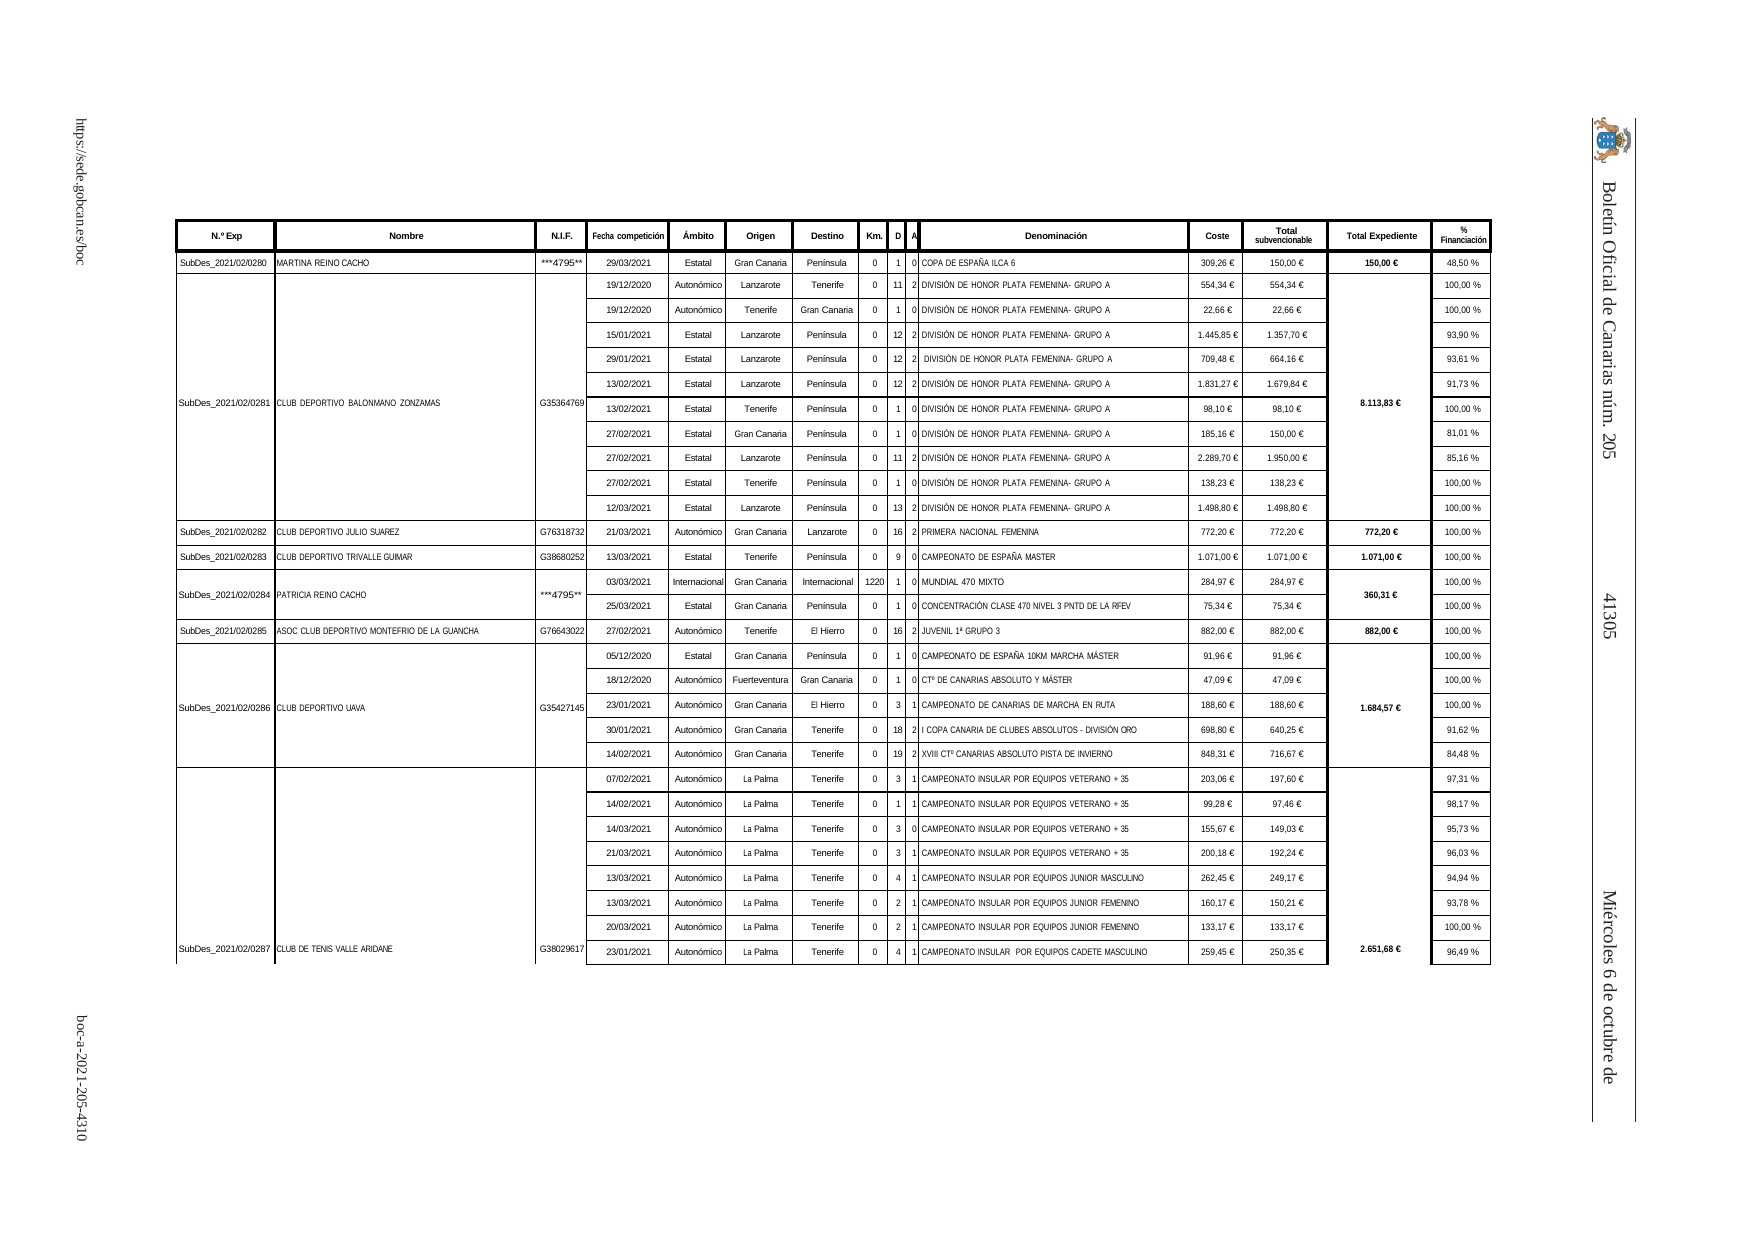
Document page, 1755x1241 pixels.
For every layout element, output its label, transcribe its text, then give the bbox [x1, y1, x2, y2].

table_cell 03/03/2021 [587, 570, 668, 594]
table_cell Estatal [669, 398, 725, 421]
table_cell 150,00 € [1243, 253, 1326, 273]
table_cell 27/02/2021 [587, 422, 668, 446]
table_cell 664,16 € [1243, 348, 1326, 372]
table_cell Península [793, 422, 858, 446]
table_cell 709,48 € [1189, 348, 1242, 372]
table_cell CLUB DEPORTIVO BALONMANO ZONZAMAS [276, 274, 535, 520]
table_cell 138,23 € [1243, 471, 1326, 495]
table_cell Gran Canaria [726, 595, 792, 618]
table_cell 160,17 € [1189, 891, 1242, 915]
table_cell Autonómico [669, 743, 725, 767]
table_cell La Palma [726, 842, 792, 865]
table_cell DIVISIÓN DE HONOR PLATA FEMENINA- GRUPO A [919, 348, 1188, 372]
table_cell Autonómico [669, 274, 725, 298]
table_cell DIVISIÓN DE HONOR PLATA FEMENINA- GRUPO A [919, 471, 1188, 495]
table_header Destino [794, 222, 857, 249]
table_cell 0 [906, 817, 918, 841]
table_cell 18/12/2020 [587, 669, 668, 693]
table_cell Estatal [669, 253, 725, 273]
table_cell SubDes_2021/02/0287 [177, 768, 274, 964]
table_cell Península [793, 373, 858, 396]
table_cell Estatal [669, 323, 725, 347]
table_cell Autonómico [669, 916, 725, 939]
table_cell 47,09 € [1243, 669, 1326, 693]
table_cell 29/03/2021 [587, 253, 668, 273]
table_cell 138,23 € [1189, 471, 1242, 495]
table_cell SubDes_2021/02/0280 [177, 253, 274, 273]
table_cell DIVISIÓN DE HONOR PLATA FEMENINA- GRUPO A [919, 496, 1188, 520]
table_cell 98,10 € [1189, 398, 1242, 421]
table_cell Autonómico [669, 694, 725, 717]
table_cell Península [793, 496, 858, 520]
table_cell Autonómico [669, 842, 725, 865]
table_header Fecha competición [588, 222, 667, 249]
table_cell 13 [888, 496, 905, 520]
table_cell 13/02/2021 [587, 373, 668, 396]
table_cell DIVISIÓN DE HONOR PLATA FEMENINA- GRUPO A [919, 323, 1188, 347]
table_cell CLUB DEPORTIVO JULIO SUAREZ [276, 521, 535, 544]
table_cell 15/01/2021 [587, 323, 668, 347]
table_cell 1 [906, 866, 918, 890]
table_cell Tenerife [726, 398, 792, 421]
table_cell 25/03/2021 [587, 595, 668, 618]
text Miércoles 6 de octubre de 2021 [1598, 890, 1621, 1124]
table_cell 100,00 % [1433, 496, 1490, 520]
table_cell CONCENTRACIÓN CLASE 470 NIVEL 3 PNTD DE LA RFEV [919, 595, 1188, 618]
table_cell 0 [906, 398, 918, 421]
table_cell 0 [859, 743, 887, 767]
table_cell 1 [888, 299, 905, 322]
table_cell DIVISIÓN DE HONOR PLATA FEMENINA- GRUPO A [919, 373, 1188, 396]
table_cell 133,17 € [1189, 916, 1242, 939]
table_cell 2 [906, 743, 918, 767]
table_cell 1.679,84 € [1243, 373, 1326, 396]
table_cell 81,01 % [1433, 422, 1490, 446]
table_header Coste [1190, 222, 1241, 249]
table_cell CAMPEONATO DE ESPAÑA 10KM MARCHA MÁSTER [919, 644, 1188, 668]
table_cell 1.498,80 € [1189, 496, 1242, 520]
table_cell 0 [906, 595, 918, 618]
table_cell 1 [906, 891, 918, 915]
table_cell Tenerife [726, 546, 792, 569]
table_cell 1 [906, 842, 918, 865]
table_cell 27/02/2021 [587, 471, 668, 495]
table_cell 2 [888, 916, 905, 939]
table_cell PRIMERA NACIONAL FEMENINA [919, 521, 1188, 544]
table_cell 4 [888, 941, 905, 964]
table_cell 98,10 € [1243, 398, 1326, 421]
table_cell SubDes_2021/02/0282 [177, 521, 274, 544]
table_cell 4 [888, 866, 905, 890]
table_cell 8.113,83 € [1329, 274, 1430, 520]
table_cell 93,78 % [1433, 891, 1490, 915]
table_cell CAMPEONATO INSULAR POR EQUIPOS VETERANO + 35 [919, 817, 1188, 841]
table_cell Lanzarote [726, 447, 792, 470]
table_cell 0 [859, 941, 887, 964]
table_cell 0 [859, 620, 887, 643]
table_cell 91,96 € [1189, 644, 1242, 668]
table_cell Tenerife [793, 793, 858, 816]
table_cell 14/02/2021 [587, 743, 668, 767]
table_cell 14/03/2021 [587, 817, 668, 841]
table_cell 30/01/2021 [587, 718, 668, 742]
table_cell 0 [859, 644, 887, 668]
table_header Ámbito [670, 222, 724, 249]
table_cell 75,34 € [1243, 595, 1326, 618]
table_cell CAMPEONATO DE ESPAÑA MASTER [919, 546, 1188, 569]
table_cell Gran Canaria [726, 718, 792, 742]
table_cell 98,17 % [1433, 793, 1490, 816]
table_cell La Palma [726, 916, 792, 939]
table_cell Tenerife [726, 299, 792, 322]
table_cell 93,90 % [1433, 323, 1490, 347]
table_cell Autonómico [669, 891, 725, 915]
table_cell Gran Canaria [726, 253, 792, 273]
text boc-a-2021-205-4310 [74, 1016, 91, 1145]
table_cell La Palma [726, 866, 792, 890]
table_cell 192,24 € [1243, 842, 1326, 865]
table_cell CAMPEONATO INSULAR POR EQUIPOS VETERANO + 35 [919, 842, 1188, 865]
table_cell 85,16 % [1433, 447, 1490, 470]
table_cell 75,34 € [1189, 595, 1242, 618]
table_cell 1 [888, 644, 905, 668]
table_cell 13/03/2021 [587, 546, 668, 569]
table_cell 0 [859, 323, 887, 347]
table_cell 698,80 € [1189, 718, 1242, 742]
table_cell Península [793, 323, 858, 347]
table_cell 9 [888, 546, 905, 569]
table_cell 2 [906, 447, 918, 470]
table_cell 1 [888, 570, 905, 594]
table_cell SubDes_2021/02/0286 [177, 644, 274, 767]
table_cell La Palma [726, 768, 792, 791]
table_cell JUVENIL 1ª GRUPO 3 [919, 620, 1188, 643]
table_cell 1.357,70 € [1243, 323, 1326, 347]
table_cell 12 [888, 373, 905, 396]
table_cell 91,96 € [1243, 644, 1326, 668]
table_cell Tenerife [793, 916, 858, 939]
table_cell 2.651,68 € [1329, 768, 1430, 964]
table_cell G35364769 [536, 274, 586, 520]
table_cell 21/03/2021 [587, 842, 668, 865]
table_cell 0 [859, 916, 887, 939]
table_cell 133,17 € [1243, 916, 1326, 939]
table_cell CLUB DE TENIS VALLE ARIDANE [276, 768, 535, 964]
table_cell Lanzarote [726, 348, 792, 372]
table_cell Gran Canaria [793, 669, 858, 693]
table_cell 1.831,27 € [1189, 373, 1242, 396]
table_cell 249,17 € [1243, 866, 1326, 890]
table_cell 716,67 € [1243, 743, 1326, 767]
table_cell DIVISIÓN DE HONOR PLATA FEMENINA- GRUPO A [919, 422, 1188, 446]
table_cell 1 [906, 941, 918, 964]
table_cell 2 [906, 323, 918, 347]
table_cell Gran Canaria [726, 570, 792, 594]
table_cell 0 [859, 718, 887, 742]
table_cell 0 [859, 398, 887, 421]
table_cell 1 [906, 793, 918, 816]
table_cell SubDes_2021/02/0283 [177, 546, 274, 569]
table_cell 19/12/2020 [587, 299, 668, 322]
table_cell CAMPEONATO INSULAR POR EQUIPOS JUNIOR MASCULINO [919, 866, 1188, 890]
table_cell Lanzarote [726, 496, 792, 520]
table_cell 27/02/2021 [587, 447, 668, 470]
table_cell G38029617 [536, 768, 586, 964]
table_cell Estatal [669, 348, 725, 372]
table_cell 96,49 % [1433, 941, 1490, 964]
text https://sede.gobcan.es/boc [73, 118, 90, 273]
table_cell Tenerife [793, 891, 858, 915]
table_cell Lanzarote [726, 373, 792, 396]
table_cell Gran Canaria [726, 644, 792, 668]
table_cell 1.498,80 € [1243, 496, 1326, 520]
table_cell Península [793, 644, 858, 668]
table_cell 100,00 % [1433, 471, 1490, 495]
table_cell 20/03/2021 [587, 916, 668, 939]
table_cell CAMPEONATO INSULAR POR EQUIPOS JUNIOR FEMENINO [919, 891, 1188, 915]
table_cell CLUB DEPORTIVO UAVA [276, 644, 535, 767]
table_cell Península [793, 253, 858, 273]
table_cell 1.950,00 € [1243, 447, 1326, 470]
table_cell 0 [859, 496, 887, 520]
table_cell 1 [888, 398, 905, 421]
table_cell Autonómico [669, 793, 725, 816]
table_cell 1 [906, 768, 918, 791]
table_cell 3 [888, 817, 905, 841]
table_cell 772,20 € [1243, 521, 1326, 544]
table_cell 554,34 € [1189, 274, 1242, 298]
table_cell 11 [888, 447, 905, 470]
text 41305 [1600, 593, 1621, 642]
table_cell Autonómico [669, 299, 725, 322]
table_cell 0 [906, 669, 918, 693]
table_cell 3 [888, 694, 905, 717]
table_cell 188,60 € [1189, 694, 1242, 717]
table_cell 1 [888, 793, 905, 816]
table_cell 100,00 % [1433, 570, 1490, 594]
table_cell 29/01/2021 [587, 348, 668, 372]
table_header D [889, 222, 904, 249]
table_cell ***4795** [536, 570, 586, 618]
table_cell 0 [859, 817, 887, 841]
table_cell 100,00 % [1433, 274, 1490, 298]
table_cell 2.289,70 € [1189, 447, 1242, 470]
table_cell 1.071,00 € [1189, 546, 1242, 569]
table_cell 284,97 € [1189, 570, 1242, 594]
table_cell 100,00 % [1433, 398, 1490, 421]
table_cell 3 [888, 842, 905, 865]
table_cell 309,26 € [1189, 253, 1242, 273]
table_header Origen [727, 222, 791, 249]
table_cell Estatal [669, 422, 725, 446]
table_cell 250,35 € [1243, 941, 1326, 964]
table_cell CAMPEONATO INSULAR POR EQUIPOS VETERANO + 35 [919, 768, 1188, 791]
table_cell 23/01/2021 [587, 694, 668, 717]
table_cell Estatal [669, 496, 725, 520]
table_cell 259,45 € [1189, 941, 1242, 964]
table_cell CAMPEONATO DE CANARIAS DE MARCHA EN RUTA [919, 694, 1188, 717]
table_cell 16 [888, 521, 905, 544]
table_cell 1 [888, 471, 905, 495]
table_cell Autonómico [669, 521, 725, 544]
table_cell 882,00 € [1243, 620, 1326, 643]
table_cell 84,48 % [1433, 743, 1490, 767]
table_cell 12 [888, 323, 905, 347]
table_cell DIVISIÓN DE HONOR PLATA FEMENINA- GRUPO A [919, 299, 1188, 322]
table_cell 0 [859, 471, 887, 495]
table_cell G35427145 [536, 644, 586, 767]
table_cell 93,61 % [1433, 348, 1490, 372]
table_cell La Palma [726, 891, 792, 915]
table_cell Tenerife [793, 768, 858, 791]
table_cell 150,00 € [1243, 422, 1326, 446]
table_cell 94,94 % [1433, 866, 1490, 890]
table_cell 0 [859, 253, 887, 273]
table_header Denominación [921, 222, 1187, 249]
table_cell 22,66 € [1243, 299, 1326, 322]
table_cell Tenerife [726, 471, 792, 495]
table_header Km. [860, 222, 886, 249]
table_cell Gran Canaria [793, 299, 858, 322]
table_cell 1.684,57 € [1329, 644, 1430, 767]
table_cell Estatal [669, 373, 725, 396]
table_cell Gran Canaria [726, 694, 792, 717]
table_cell 100,00 % [1433, 595, 1490, 618]
table_cell 2 [906, 274, 918, 298]
table_cell 13/02/2021 [587, 398, 668, 421]
table_cell 100,00 % [1433, 620, 1490, 643]
table_cell 2 [888, 891, 905, 915]
table_cell Tenerife [726, 620, 792, 643]
table_cell Estatal [669, 471, 725, 495]
table_cell Tenerife [793, 274, 858, 298]
table_cell Autonómico [669, 768, 725, 791]
table_cell MUNDIAL 470 MIXTO [919, 570, 1188, 594]
table_cell 150,21 € [1243, 891, 1326, 915]
table_cell 13/03/2021 [587, 866, 668, 890]
table_cell 2 [906, 348, 918, 372]
table_cell Península [793, 546, 858, 569]
table_cell 12 [888, 348, 905, 372]
table_cell 07/02/2021 [587, 768, 668, 791]
table_cell 18 [888, 718, 905, 742]
table_cell G76318732 [536, 521, 586, 544]
table_cell 95,73 % [1433, 817, 1490, 841]
table_cell 27/02/2021 [587, 620, 668, 643]
table_cell 0 [906, 546, 918, 569]
table_cell Tenerife [793, 866, 858, 890]
table_cell La Palma [726, 941, 792, 964]
table_cell Autonómico [669, 718, 725, 742]
table_cell 100,00 % [1433, 546, 1490, 569]
table_cell 0 [859, 546, 887, 569]
table_cell 1.071,00 € [1329, 546, 1430, 569]
table_cell 2 [906, 620, 918, 643]
table_cell Península [793, 447, 858, 470]
table_cell CLUB DEPORTIVO TRIVALLE GUIMAR [276, 546, 535, 569]
table_cell 91,62 % [1433, 718, 1490, 742]
table_cell SubDes_2021/02/0281 [177, 274, 274, 520]
table_cell La Palma [726, 817, 792, 841]
table_cell 100,00 % [1433, 916, 1490, 939]
table_cell 0 [859, 373, 887, 396]
table_cell 772,20 € [1189, 521, 1242, 544]
table_cell Autonómico [669, 620, 725, 643]
table_cell 12/03/2021 [587, 496, 668, 520]
table_cell 0 [859, 595, 887, 618]
table_cell 200,18 € [1189, 842, 1242, 865]
table_cell Tenerife [793, 743, 858, 767]
table_cell 13/03/2021 [587, 891, 668, 915]
table_cell 97,46 € [1243, 793, 1326, 816]
table_header Nombre [277, 222, 534, 249]
table_cell Autonómico [669, 866, 725, 890]
table_cell Tenerife [793, 842, 858, 865]
table_cell Internacional [793, 570, 858, 594]
table_cell 19 [888, 743, 905, 767]
table_cell CAMPEONATO INSULAR POR EQUIPOS CADETE MASCULINO [919, 941, 1188, 964]
table_cell Lanzarote [726, 274, 792, 298]
table_cell Gran Canaria [726, 743, 792, 767]
table_cell 284,97 € [1243, 570, 1326, 594]
table_cell 882,00 € [1189, 620, 1242, 643]
table_cell Tenerife [793, 718, 858, 742]
table_cell 100,00 % [1433, 299, 1490, 322]
table_cell COPA DE ESPAÑA ILCA 6 [919, 253, 1188, 273]
table_header Total subvencionable [1244, 222, 1326, 249]
table_cell 188,60 € [1243, 694, 1326, 717]
table_header Total Expediente [1329, 222, 1430, 249]
table_cell Tenerife [793, 941, 858, 964]
table_cell 640,25 € [1243, 718, 1326, 742]
table_cell 16 [888, 620, 905, 643]
table_header N.I.F. [537, 222, 585, 249]
table_cell 48,50 % [1433, 253, 1490, 273]
table_cell SubDes_2021/02/0284 [177, 570, 274, 618]
table_cell 2 [906, 718, 918, 742]
table_cell 185,16 € [1189, 422, 1242, 446]
table_cell Estatal [669, 644, 725, 668]
table_cell CAMPEONATO INSULAR POR EQUIPOS JUNIOR FEMENINO [919, 916, 1188, 939]
table_cell 11 [888, 274, 905, 298]
table_cell DIVISIÓN DE HONOR PLATA FEMENINA- GRUPO A [919, 274, 1188, 298]
table_cell El Hierro [793, 694, 858, 717]
table_cell Península [793, 471, 858, 495]
table_cell 0 [906, 422, 918, 446]
table_cell 262,45 € [1189, 866, 1242, 890]
table_cell 100,00 % [1433, 644, 1490, 668]
table_cell 149,03 € [1243, 817, 1326, 841]
table_cell 0 [859, 348, 887, 372]
table_cell Península [793, 398, 858, 421]
table_cell Gran Canaria [726, 422, 792, 446]
table_cell 100,00 % [1433, 669, 1490, 693]
table_cell 19/12/2020 [587, 274, 668, 298]
table_cell Autonómico [669, 817, 725, 841]
table_cell 0 [859, 891, 887, 915]
table_cell DIVISIÓN DE HONOR PLATA FEMENINA- GRUPO A [919, 398, 1188, 421]
table_cell 100,00 % [1433, 694, 1490, 717]
table_cell 22,66 € [1189, 299, 1242, 322]
table_cell Estatal [669, 447, 725, 470]
table_cell 96,03 % [1433, 842, 1490, 865]
table_cell 23/01/2021 [587, 941, 668, 964]
table_cell 772,20 € [1329, 521, 1430, 544]
table_cell 197,60 € [1243, 768, 1326, 791]
table_cell 1220 [859, 570, 887, 594]
table_cell Lanzarote [793, 521, 858, 544]
table_cell 0 [906, 471, 918, 495]
table_cell Estatal [669, 595, 725, 618]
table_cell CAMPEONATO INSULAR POR EQUIPOS VETERANO + 35 [919, 793, 1188, 816]
table_cell 97,31 % [1433, 768, 1490, 791]
table_cell Estatal [669, 546, 725, 569]
table_cell 1.445,85 € [1189, 323, 1242, 347]
table_cell G76643022 [536, 620, 586, 643]
table_cell ***4795** [536, 253, 586, 273]
text Boletín Oficial de Canarias núm. 205 [1599, 181, 1621, 462]
table_cell 0 [859, 768, 887, 791]
table_cell Autonómico [669, 669, 725, 693]
table_cell 0 [859, 866, 887, 890]
table_cell PATRICIA REINO CACHO [276, 570, 535, 618]
table_cell 848,31 € [1189, 743, 1242, 767]
table_cell 0 [859, 842, 887, 865]
table_cell Fuerteventura [726, 669, 792, 693]
table_cell G38680252 [536, 546, 586, 569]
table_cell Península [793, 348, 858, 372]
table_cell 3 [888, 768, 905, 791]
table_cell 0 [859, 274, 887, 298]
table_cell 2 [906, 373, 918, 396]
table_cell 0 [859, 447, 887, 470]
table_cell 05/12/2020 [587, 644, 668, 668]
table_cell 0 [906, 644, 918, 668]
table_cell 203,06 € [1189, 768, 1242, 791]
table_cell Autonómico [669, 941, 725, 964]
table_cell SubDes_2021/02/0285 [177, 620, 274, 643]
table_cell 882,00 € [1329, 620, 1430, 643]
table_cell 554,34 € [1243, 274, 1326, 298]
table_cell La Palma [726, 793, 792, 816]
table_cell El Hierro [793, 620, 858, 643]
table_cell Internacional [669, 570, 725, 594]
table_cell 1 [888, 253, 905, 273]
table_cell 0 [859, 669, 887, 693]
table_cell 1 [888, 422, 905, 446]
table_cell Gran Canaria [726, 521, 792, 544]
table_cell 0 [859, 299, 887, 322]
table_cell 1 [906, 694, 918, 717]
table_cell 99,28 € [1189, 793, 1242, 816]
table_cell 0 [906, 570, 918, 594]
table_header % Financiación [1433, 222, 1489, 249]
table_cell XVIII CTº CANARIAS ABSOLUTO PISTA DE INVIERNO [919, 743, 1188, 767]
table_cell 47,09 € [1189, 669, 1242, 693]
table_cell Lanzarote [726, 323, 792, 347]
table_cell 0 [859, 422, 887, 446]
table_cell 0 [859, 521, 887, 544]
table_cell ASOC CLUB DEPORTIVO MONTEFRIO DE LA GUANCHA [276, 620, 535, 643]
table_cell 0 [906, 253, 918, 273]
table_cell Península [793, 595, 858, 618]
table_cell 2 [906, 521, 918, 544]
table_cell 155,67 € [1189, 817, 1242, 841]
table_cell I COPA CANARIA DE CLUBES ABSOLUTOS - DIVISIÓN ORO [919, 718, 1188, 742]
table_cell 2 [906, 496, 918, 520]
table_cell 1.071,00 € [1243, 546, 1326, 569]
table_cell 0 [859, 793, 887, 816]
table_header N.º Exp [178, 222, 273, 249]
table_header A [907, 222, 917, 249]
table_cell DIVISIÓN DE HONOR PLATA FEMENINA- GRUPO A [919, 447, 1188, 470]
table_cell 0 [859, 694, 887, 717]
table_cell MARTINA REINO CACHO [276, 253, 535, 273]
table_cell 0 [906, 299, 918, 322]
table_cell 14/02/2021 [587, 793, 668, 816]
table_cell 360,31 € [1329, 570, 1430, 618]
table_cell Tenerife [793, 817, 858, 841]
table_cell 1 [888, 669, 905, 693]
table_cell CTº DE CANARIAS ABSOLUTO Y MÁSTER [919, 669, 1188, 693]
table_cell 1 [888, 595, 905, 618]
table_cell 100,00 % [1433, 521, 1490, 544]
table_cell 150,00 € [1329, 253, 1430, 273]
table_cell 91,73 % [1433, 373, 1490, 396]
table_cell 21/03/2021 [587, 521, 668, 544]
table_cell 1 [906, 916, 918, 939]
